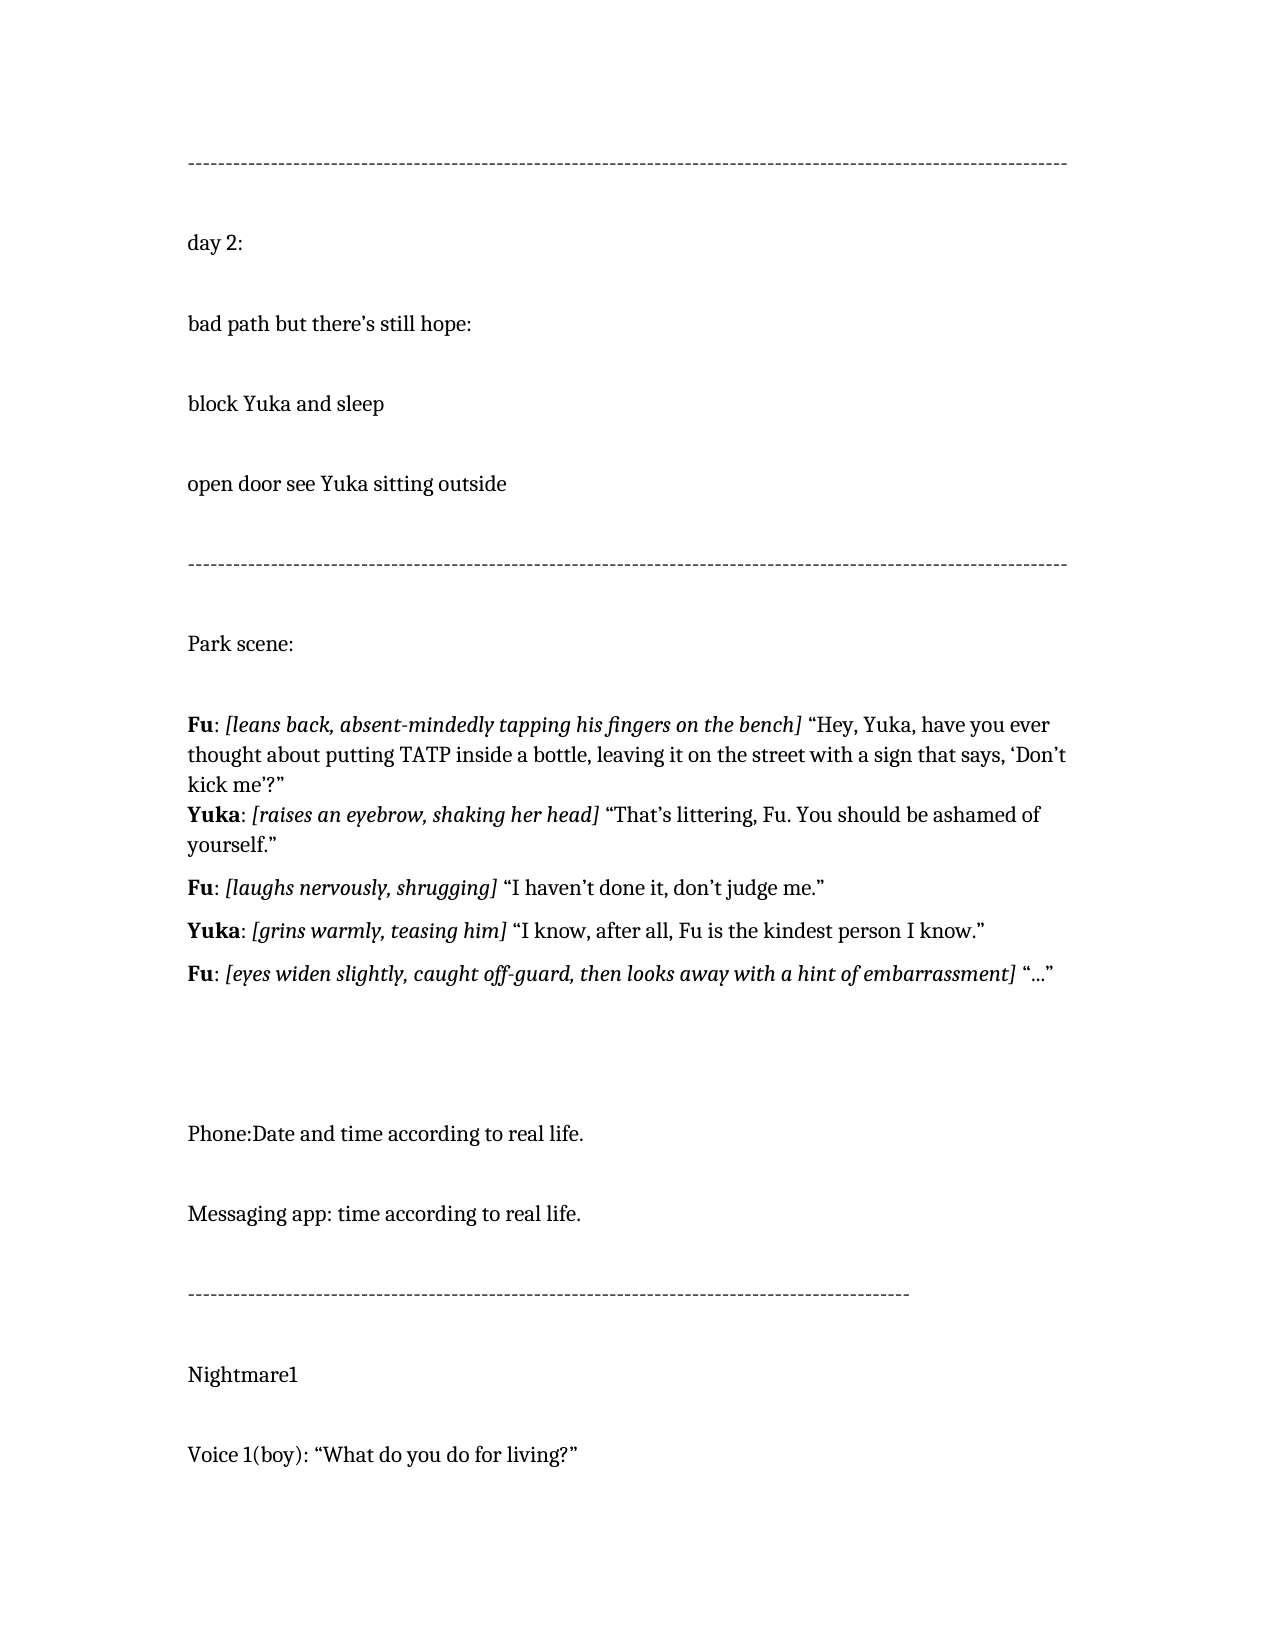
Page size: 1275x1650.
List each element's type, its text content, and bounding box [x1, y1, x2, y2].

text --------------------------------------------------------------------------------------------------------------------- [187, 551, 1087, 577]
text Nightmare1 [187, 1361, 1087, 1388]
text bad path but there’s still hope: [187, 310, 1087, 337]
text open door see Yuka sitting outside [187, 471, 1087, 497]
text Fu: [eyes widen slightly, caught off-guard, then looks away with a hint of embarrassment] “...” [187, 960, 1087, 987]
text Park scene: [187, 631, 1087, 658]
text Yuka: [grins warmly, teasing him] “I know, after all, Fu is the kindest person I know.” [187, 918, 1087, 944]
text Messaging app: time according to real life. [187, 1201, 1087, 1227]
text Fu: [laughs nervously, shrugging] “I haven’t done it, don’t judge me.” [187, 875, 1087, 901]
text Phone:Date and time according to real life. [187, 1121, 1087, 1147]
text block Yuka and sleep [187, 391, 1087, 417]
text Fu: [leans back, absent-mindedly tapping his fingers on the bench] “Hey, Yuka, have you ever thought about putting TATP inside a bottle, leaving it on the street with a sign that says, ‘Don’t kick me’?” [187, 711, 1087, 798]
text ------------------------------------------------------------------------------------------------ [187, 1281, 1087, 1308]
text Yuka: [raises an eyebrow, shaking her head] “That’s littering, Fu. You should be ashamed of yourself.” [187, 802, 1087, 859]
text Voice 1(boy): “What do you do for living?” [187, 1442, 1087, 1468]
text --------------------------------------------------------------------------------------------------------------------- [187, 150, 1087, 176]
text day 2: [187, 230, 1087, 257]
